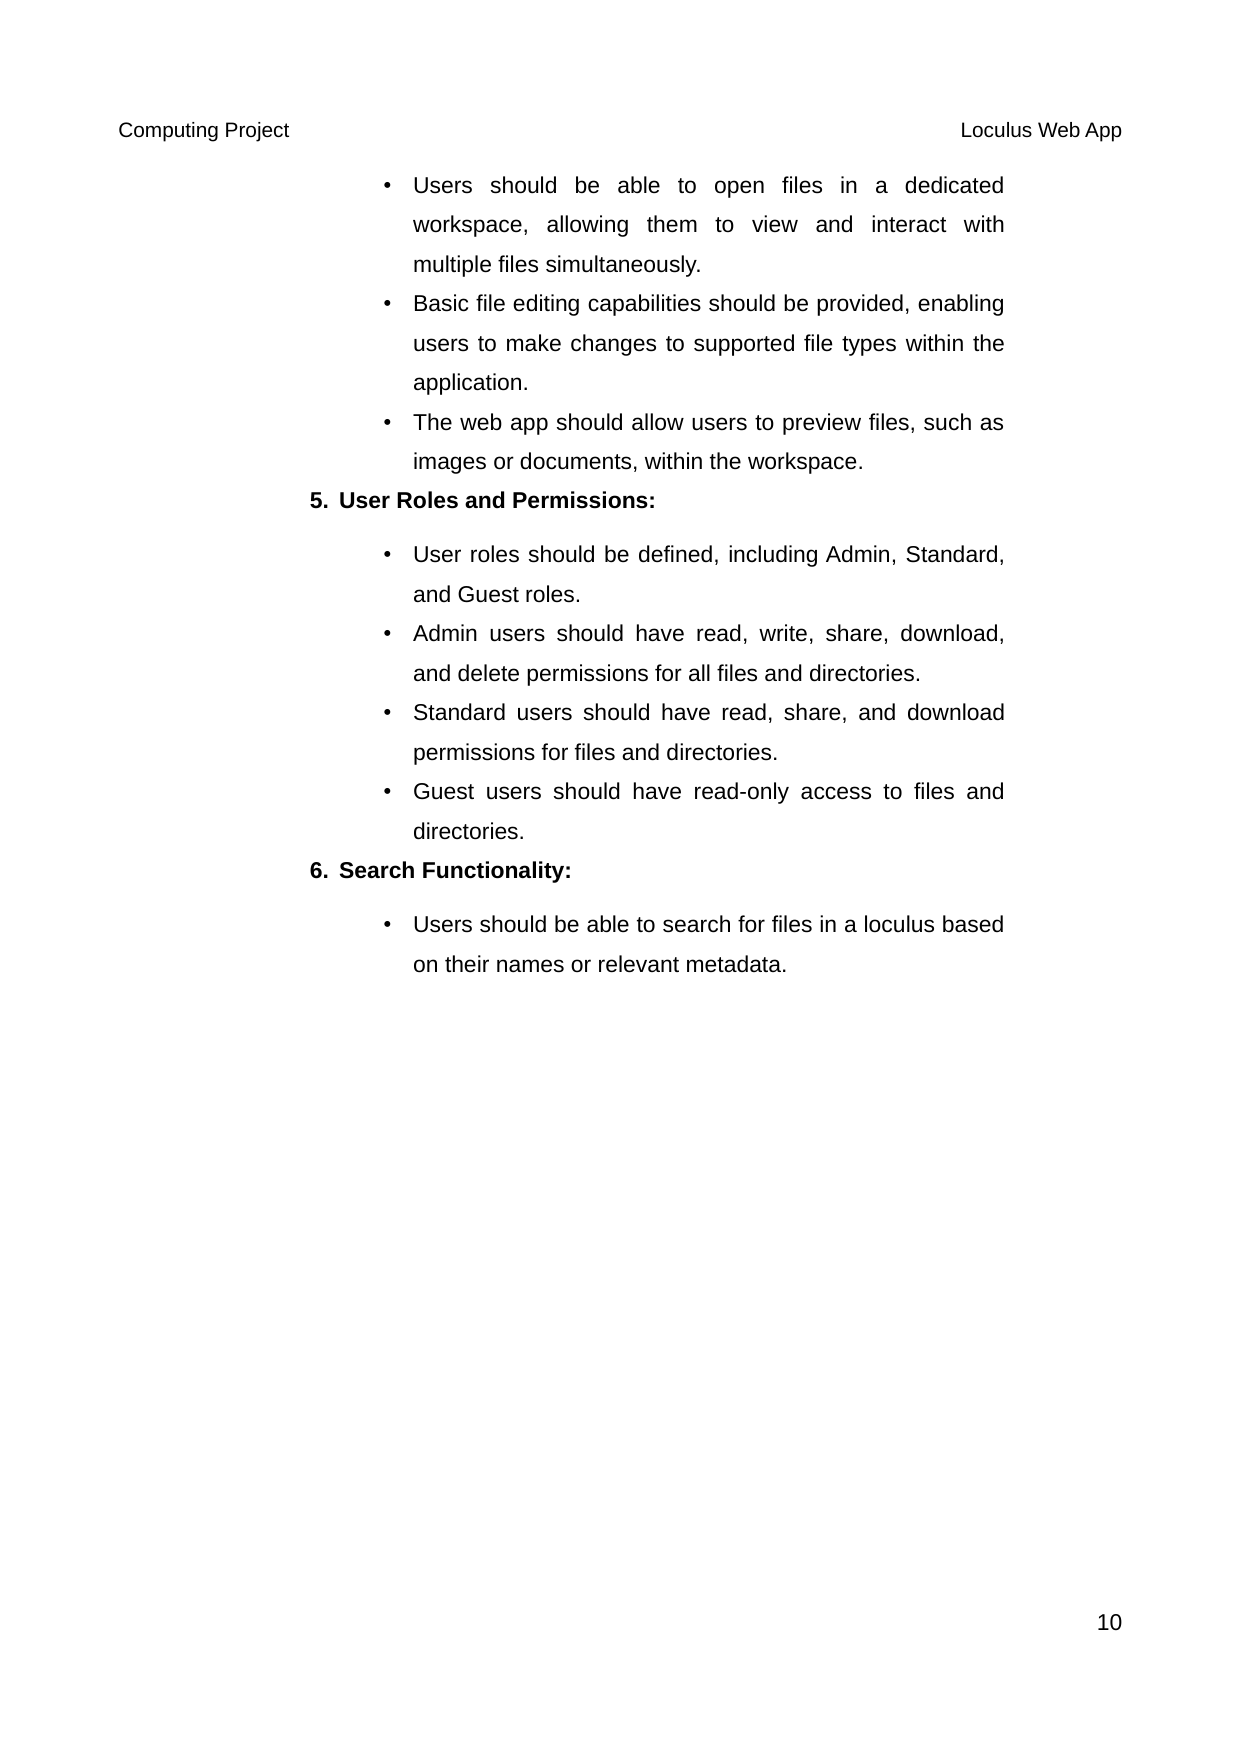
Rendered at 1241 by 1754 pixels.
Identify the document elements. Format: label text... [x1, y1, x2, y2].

list Basic file editing capabilities should be provided, enabling users to make changes to supported file types within the application. [383, 290, 1005, 395]
list Admin users should have read, write, share, download, and delete permissions for all files and directories. [383, 620, 1005, 686]
list Users should be able to search for files in a loculus based on their names or relevant metadata. [383, 911, 1005, 977]
list Guest users should have read-only access to files and directories. [383, 778, 1005, 844]
list The web app should allow users to preview files, such as images or documents, within the workspace. [383, 408, 1005, 474]
list Standard users should have read, share, and download permissions for files and directories. [383, 699, 1005, 765]
list User roles should be defined, including Admin, Standard, and Guest roles. [383, 541, 1005, 607]
list Users should be able to open files in a dedicated workspace, allowing them to view and interact with multiple files simultaneously. [383, 172, 1005, 277]
list Search Functionality: [309, 857, 1005, 884]
list User Roles and Permissions: [309, 487, 1005, 514]
